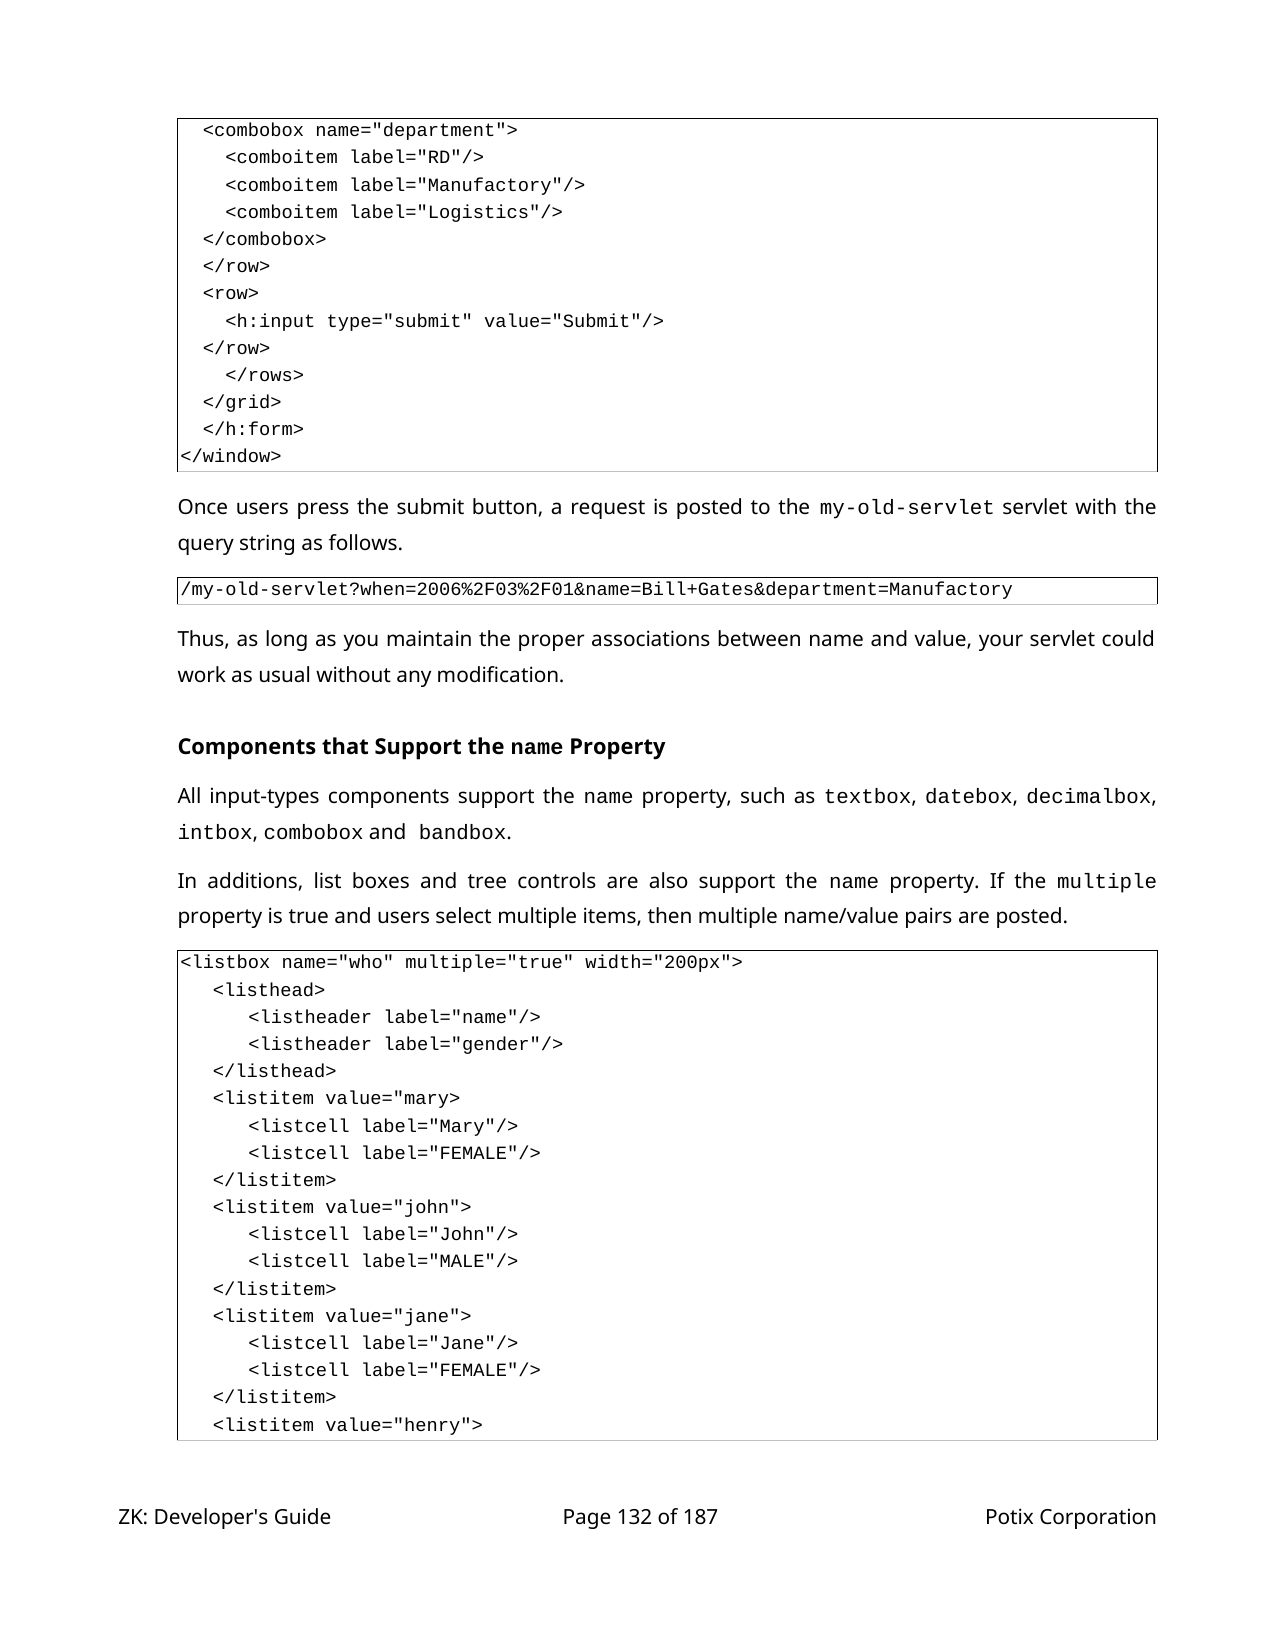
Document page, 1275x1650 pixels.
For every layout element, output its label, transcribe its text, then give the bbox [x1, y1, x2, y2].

text <listheader label="name"/> [178, 1005, 1157, 1029]
text <listitem value="henry"> [178, 1412, 1157, 1440]
text Once users press the submit button, a request is posted to the my-old-servlet servlet with the query string as follows. [177, 492, 1157, 556]
text Thus, as long as you maintain the proper associations between name and value, your servlet could work as usual without any modification. [177, 624, 1157, 688]
text <comboitem label="Manufactory"/> [178, 172, 1157, 197]
text <listitem value="jane"> [178, 1304, 1157, 1328]
text </h:form> [178, 417, 1157, 441]
text <listcell label="Jane"/> [178, 1331, 1157, 1355]
text <comboitem label="Logistics"/> [178, 200, 1157, 224]
text <listitem value="john"> [178, 1195, 1157, 1219]
text <comboitem label="RD"/> [178, 145, 1157, 169]
text <listhead> [178, 977, 1157, 1002]
text <combobox name="department"> [178, 119, 1157, 142]
text </listitem> [178, 1277, 1157, 1301]
text /my-old-servlet?when=2006%2F03%2F01&name=Bill+Gates&department=Manufactory [178, 578, 1157, 604]
text <listbox name="who" multiple="true" width="200px"> [178, 951, 1157, 974]
text </grid> [178, 390, 1157, 414]
text </listitem> [178, 1168, 1157, 1192]
text </combobox> [178, 227, 1157, 251]
text <h:input type="submit" value="Submit"/> [178, 308, 1157, 333]
subtitle Components that Support the name Property [177, 731, 1157, 761]
text <listcell label="MALE"/> [178, 1249, 1157, 1274]
text </rows> [178, 363, 1157, 387]
text <listitem value="mary> [178, 1086, 1157, 1111]
text <row> [178, 281, 1157, 306]
text <listcell label="FEMALE"/> [178, 1358, 1157, 1382]
text <listcell label="Mary"/> [178, 1113, 1157, 1138]
text </listhead> [178, 1059, 1157, 1083]
text All input-types components support the name property, such as textbox, datebox, decimalbox, intbox, combobox and bandbox. [177, 781, 1157, 845]
text <listcell label="John"/> [178, 1222, 1157, 1246]
text </window> [178, 444, 1157, 471]
text In additions, list boxes and tree controls are also support the name property. If the multiple property is true and users select multiple items, then multiple name/value pairs are posted. [177, 866, 1157, 930]
text </row> [178, 254, 1157, 278]
text <listheader label="gender"/> [178, 1032, 1157, 1056]
text <listcell label="FEMALE"/> [178, 1141, 1157, 1165]
text </listitem> [178, 1385, 1157, 1409]
text </row> [178, 336, 1157, 360]
